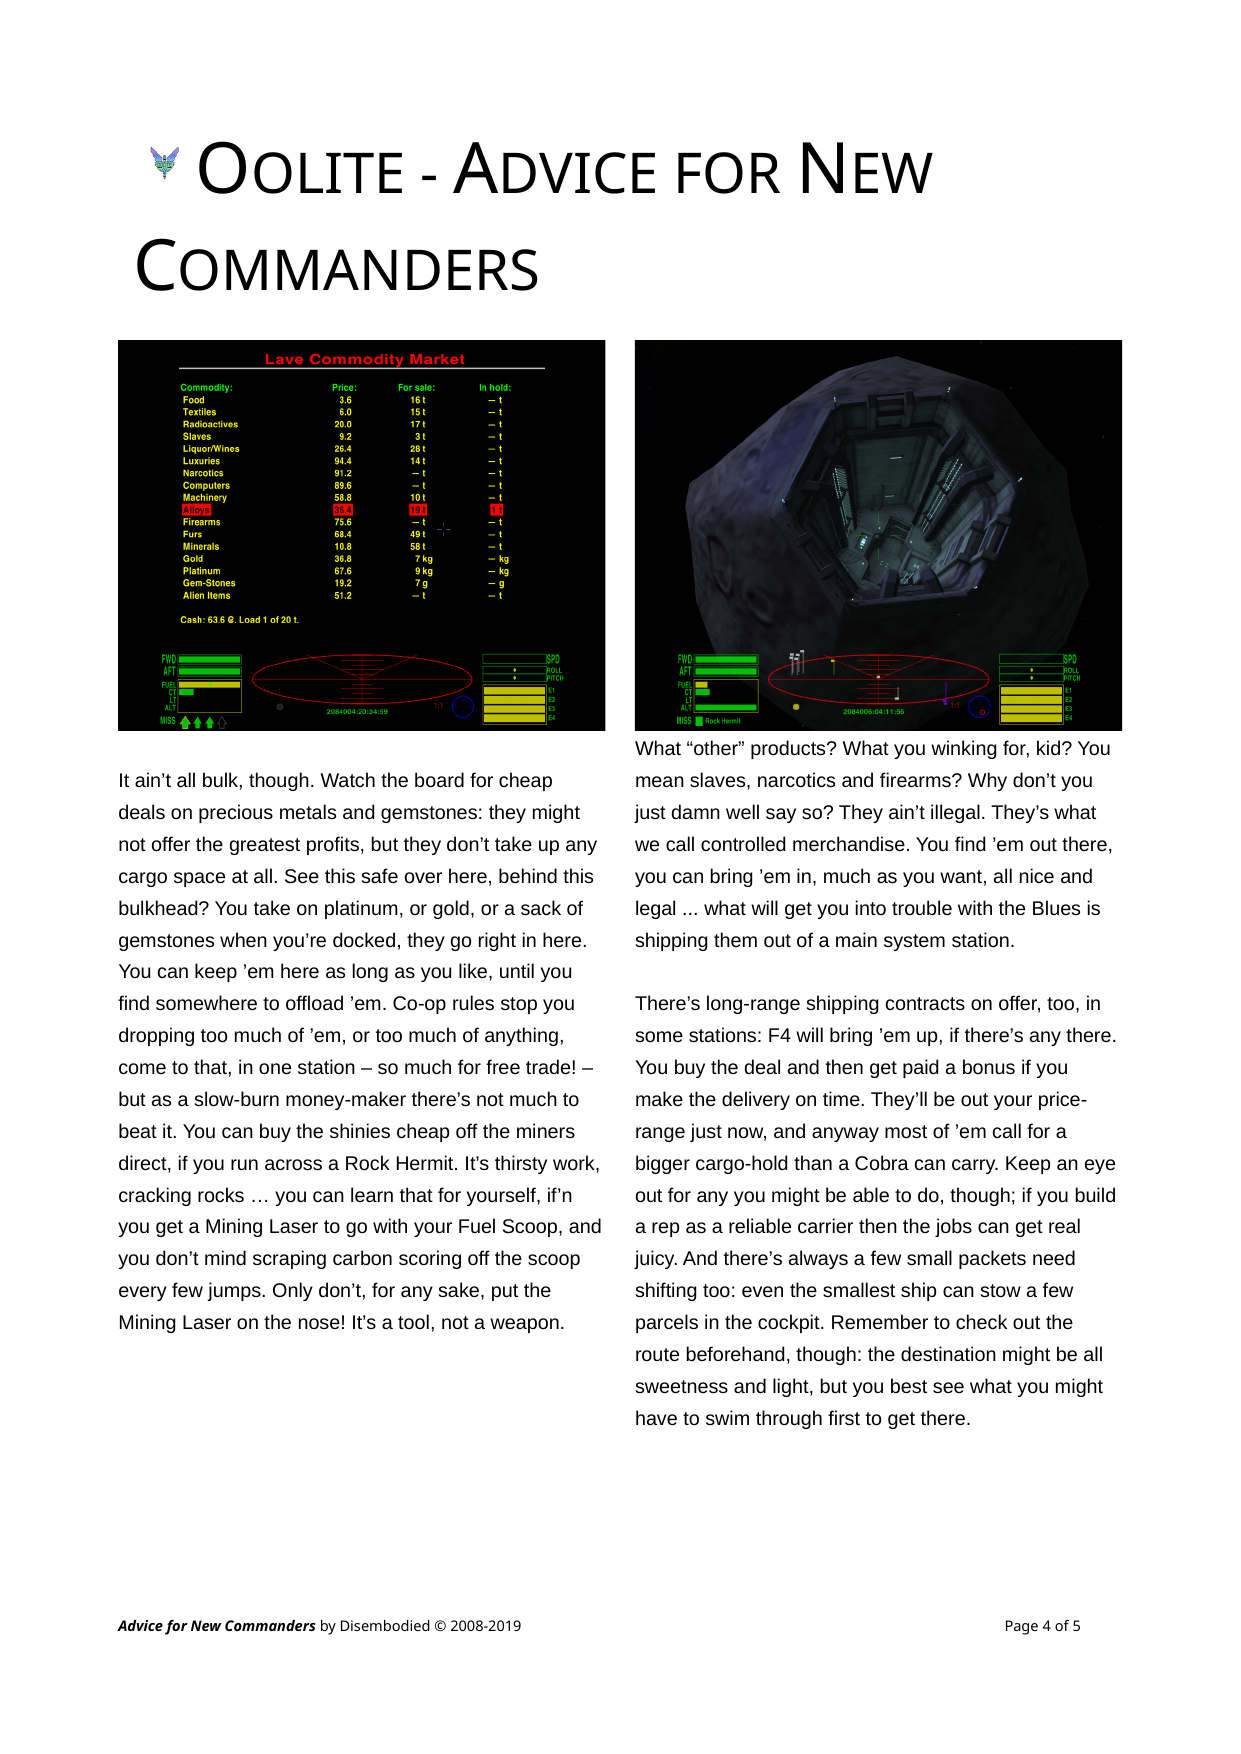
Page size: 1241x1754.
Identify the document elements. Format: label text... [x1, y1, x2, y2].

text What “other” products? What you winking for, kid? You mean slaves, narcotics and firearms? Why don’t you just damn well say so? They ain’t illegal. They’s what we call controlled merchandise. You find ’em out there, you can bring ’em in, much as you want, all nice and legal ... what will get you into trouble with the Blues is shipping them out of a main system station. [635, 731, 1122, 953]
text It ain’t all bulk, though. Watch the board for cheap deals on precious metals and gemstones: they might not offer the greatest profits, but they don’t take up any cargo space at all. See this safe over here, behind this bulkhead? You take on platinum, or gold, or a sack of gemstones when you’re docked, they go right in here. You can keep ’em here as long as you like, until you find somewhere to offload ’em. Co-op rules stop you dropping too much of ’em, or too much of anything, come to that, in one station – so much for free trade! – but as a slow-burn money-maker there’s not much to beat it. You can buy the shinies cheap off the miners direct, if you run across a Rock Hermit. It’s thirsty work, cracking rocks … you can learn that for yourself, if’n you get a Mining Laser to go with your Fuel Scoop, and you don’t mind scraping carbon scoring off the scoop every few jumps. Only don’t, for any sake, put the Mining Laser on the nose! It’s a tool, not a weapon. [118, 762, 605, 1336]
picture [634, 340, 1123, 731]
picture [118, 340, 606, 731]
picture [149, 140, 179, 185]
text There’s long-range shipping contracts on offer, too, in some stations: F4 will bring ’em up, if there’s any there. You buy the deal and then get paid a bonus if you make the delivery on time. They’ll be out your price-range just now, and anyway most of ’em call for a bigger cargo-hold than a Cobra can carry. Keep an eye out for any you might be able to do, though; if you build a rep as a reliable carrier then the jobs can get real juicy. And there’s always a few small packets need shifting too: even the smallest ship can stow a few parcels in the cockpit. Remember to check out the route beforehand, though: the destination might be all sweetness and light, but you best see what you might have to swim through first to get there. [635, 985, 1122, 1432]
